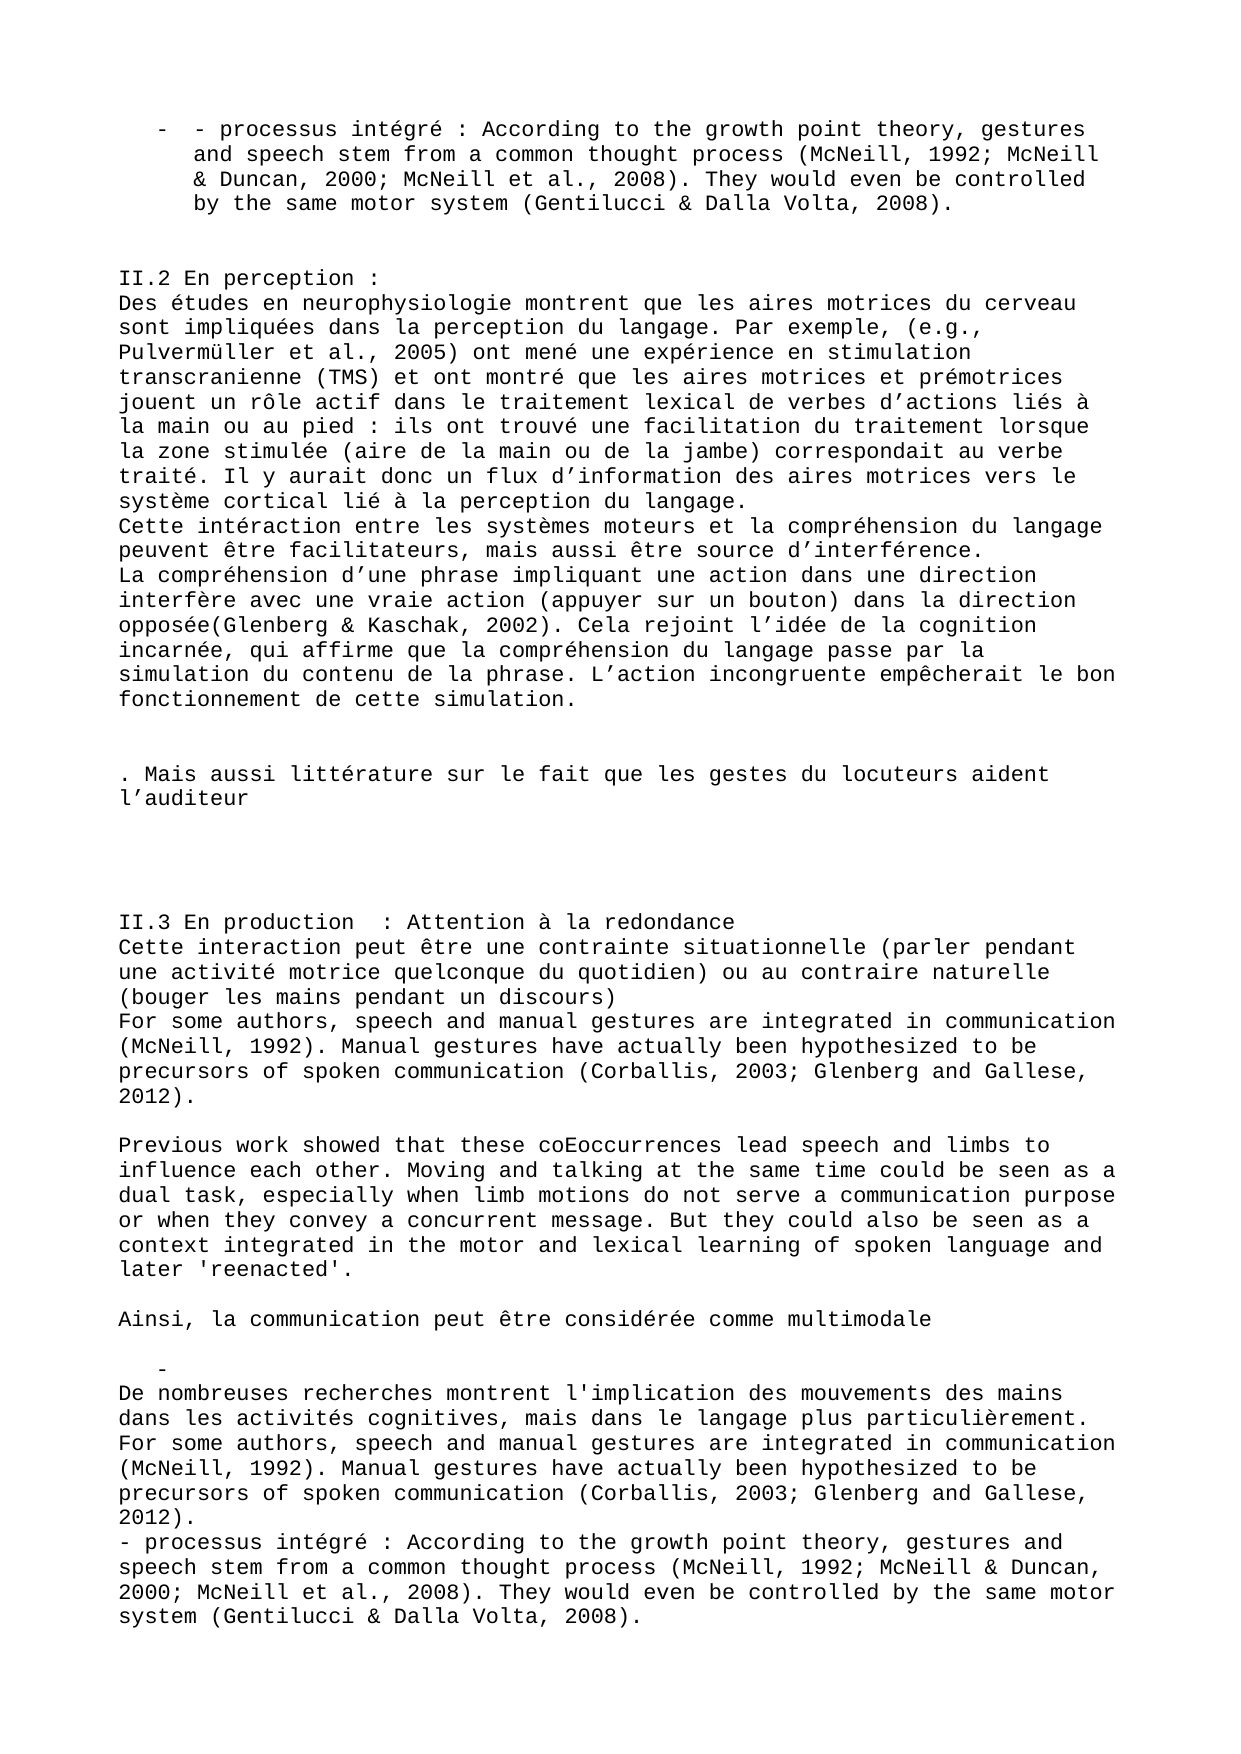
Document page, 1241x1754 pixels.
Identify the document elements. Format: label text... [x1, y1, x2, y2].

text II.2 En perception : [118, 267, 1122, 292]
text Ainsi, la communication peut être considérée comme multimodale [118, 1308, 1122, 1333]
text De nombreuses recherches montrent l'implication des mouvements des mains dans les activités cognitives, mais dans le langage plus particulièrement. [118, 1382, 1122, 1432]
text For some authors, speech and manual gestures are integrated in communication (McNeill, 1992). Manual gestures have actually been hypothesized to be precursors of spoken communication (Corballis, 2003; Glenberg and Gallese, 2012). [118, 1011, 1122, 1110]
text Previous work showed that these coEoccurrences lead speech and limbs to influence each other. Moving and talking at the same time could be seen as a dual task, especially when limb motions do not serve a communication purpose or when they convey a concurrent message. But they could also be seen as a context integrated in the motor and lexical learning of spoken language and later 'reenacted'. [118, 1134, 1122, 1283]
text Des études en neurophysiologie montrent que les aires motrices du cerveau sont impliquées dans la perception du langage. Par exemple, (e.g., Pulvermüller et al., 2005) ont mené une expérience en stimulation transcranienne (TMS) et ont montré que les aires motrices et prémotrices jouent un rôle actif dans le traitement lexical de verbes d’actions liés à la main ou au pied : ils ont trouvé une facilitation du traitement lorsque la zone stimulée (aire de la main ou de la jambe) correspondait au verbe traité. Il y aurait donc un flux d’information des aires motrices vers le système cortical lié à la perception du langage. [118, 292, 1122, 515]
list - processus intégré : According to the growth point theory, gestures and speech stem from a common thought process (McNeill, 1992; McNeill & Duncan, 2000; McNeill et al., 2008). They would even be controlled by the same motor system (Gentilucci & Dalla Volta, 2008). [156, 118, 1122, 217]
text . Mais aussi littérature sur le fait que les gestes du locuteurs aident l’auditeur [118, 763, 1122, 812]
text - processus intégré : According to the growth point theory, gestures and speech stem from a common thought process (McNeill, 1992; McNeill & Duncan, 2000; McNeill et al., 2008). They would even be controlled by the same motor system (Gentilucci & Dalla Volta, 2008). [118, 1531, 1122, 1630]
text Cette intéraction entre les systèmes moteurs et la compréhension du langage peuvent être facilitateurs, mais aussi être source d’interférence. [118, 515, 1122, 564]
text Cette interaction peut être une contrainte situationnelle (parler pendant une activité motrice quelconque du quotidien) ou au contraire naturelle (bouger les mains pendant un discours) [118, 936, 1122, 1011]
text II.3 En production : Attention à la redondance [118, 911, 1122, 936]
text For some authors, speech and manual gestures are integrated in communication (McNeill, 1992). Manual gestures have actually been hypothesized to be precursors of spoken communication (Corballis, 2003; Glenberg and Gallese, 2012). [118, 1432, 1122, 1531]
text La compréhension d’une phrase impliquant une action dans une direction interfère avec une vraie action (appuyer sur un bouton) dans la direction opposée(Glenberg & Kaschak, 2002). Cela rejoint l’idée de la cognition incarnée, qui affirme que la compréhension du langage passe par la simulation du contenu de la phrase. L’action incongruente empêcherait le bon fonctionnement de cette simulation. [118, 564, 1122, 713]
